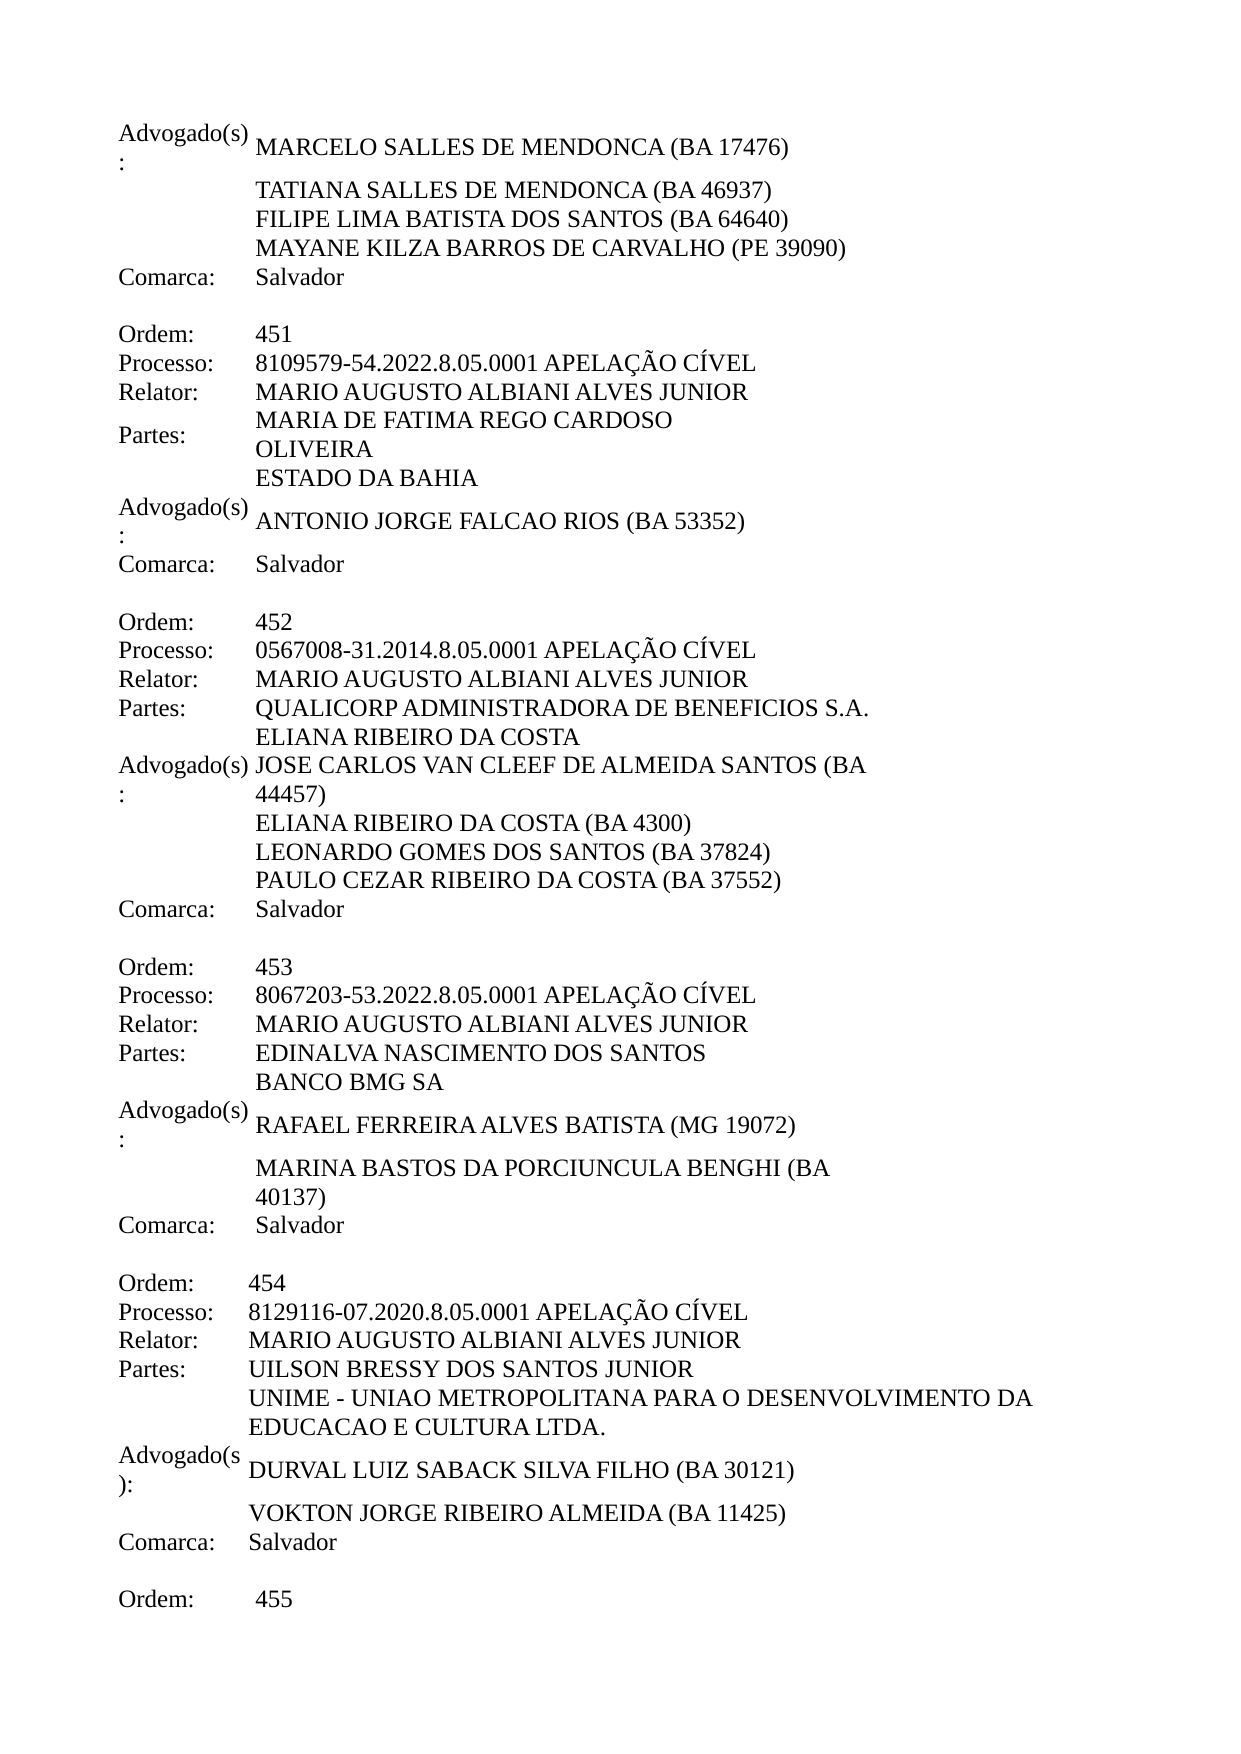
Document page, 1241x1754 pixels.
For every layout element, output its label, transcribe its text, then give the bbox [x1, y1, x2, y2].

table_cell Processo: [118, 348, 255, 377]
table_cell [118, 1153, 255, 1211]
table_cell Relator: [118, 1009, 255, 1038]
table_cell [118, 176, 255, 204]
table_cell 8129116-07.2020.8.05.0001 APELAÇÃO CÍVEL [248, 1297, 1122, 1326]
table_cell Processo: [118, 981, 255, 1009]
table_cell PAULO CEZAR RIBEIRO DA COSTA (BA 37552) [255, 866, 941, 894]
table_cell Comarca: [118, 1527, 248, 1556]
table_cell MAYANE KILZA BARROS DE CARVALHO (PE 39090) [255, 233, 1002, 262]
table_cell Relator: [118, 664, 255, 693]
table_header Ordem: [118, 607, 255, 636]
table_cell EDINALVA NASCIMENTO DOS SANTOS [255, 1038, 904, 1067]
table_cell Advogado(s): [118, 1096, 255, 1153]
table_cell MARINA BASTOS DA PORCIUNCULA BENGHI (BA 40137) [255, 1153, 904, 1211]
table_cell Salvador [255, 1211, 904, 1239]
table_cell MARIO AUGUSTO ALBIANI ALVES JUNIOR [255, 664, 941, 693]
table_cell ELIANA RIBEIRO DA COSTA [255, 722, 941, 751]
table_cell [118, 808, 255, 837]
table_header Ordem: [118, 1268, 248, 1297]
table_cell Processo: [118, 1297, 248, 1326]
table_header Ordem: [118, 1584, 255, 1613]
table_cell [118, 463, 255, 492]
table_cell Relator: [118, 1326, 248, 1354]
table_cell Salvador [255, 894, 941, 923]
table_cell Salvador [248, 1527, 1122, 1556]
table_cell Salvador [255, 262, 1002, 291]
table_cell 0567008-31.2014.8.05.0001 APELAÇÃO CÍVEL [255, 636, 941, 664]
table_cell Salvador [255, 549, 796, 578]
table_cell ELIANA RIBEIRO DA COSTA (BA 4300) [255, 808, 941, 837]
table_cell [118, 204, 255, 233]
table_cell BANCO BMG SA [255, 1067, 904, 1096]
table_cell [118, 1383, 248, 1441]
table_header 451 [255, 319, 796, 348]
table_cell Comarca: [118, 894, 255, 923]
table_header Ordem: [118, 952, 255, 981]
table_cell Advogado(s): [118, 751, 255, 808]
table_cell [118, 837, 255, 866]
table_cell RAFAEL FERREIRA ALVES BATISTA (MG 19072) [255, 1096, 904, 1153]
table_cell Comarca: [118, 262, 255, 291]
table_cell MARCELO SALLES DE MENDONCA (BA 17476) [255, 118, 1002, 176]
table_cell Partes: [118, 1038, 255, 1067]
table_cell VOKTON JORGE RIBEIRO ALMEIDA (BA 11425) [248, 1498, 1122, 1527]
table_header 452 [255, 607, 941, 636]
table_cell Partes: [118, 1354, 248, 1383]
table_cell Processo: [118, 636, 255, 664]
table_header 454 [248, 1268, 1122, 1297]
table_cell [118, 722, 255, 751]
table_cell UILSON BRESSY DOS SANTOS JUNIOR [248, 1354, 1122, 1383]
table_cell Advogado(s): [118, 118, 255, 176]
table_cell Comarca: [118, 549, 255, 578]
table_cell MARIO AUGUSTO ALBIANI ALVES JUNIOR [255, 1009, 904, 1038]
table_cell [118, 233, 255, 262]
table_cell Advogado(s): [118, 492, 255, 549]
table_cell 8067203-53.2022.8.05.0001 APELAÇÃO CÍVEL [255, 981, 904, 1009]
table_cell ANTONIO JORGE FALCAO RIOS (BA 53352) [255, 492, 796, 549]
table_cell JOSE CARLOS VAN CLEEF DE ALMEIDA SANTOS (BA 44457) [255, 751, 941, 808]
table_cell Relator: [118, 377, 255, 406]
table_cell DURVAL LUIZ SABACK SILVA FILHO (BA 30121) [248, 1441, 1122, 1498]
table_cell TATIANA SALLES DE MENDONCA (BA 46937) [255, 176, 1002, 204]
table_header 453 [255, 952, 904, 981]
table_cell QUALICORP ADMINISTRADORA DE BENEFICIOS S.A. [255, 693, 941, 722]
table_header Ordem: [118, 319, 255, 348]
table_cell [118, 1498, 248, 1527]
table_cell UNIME - UNIAO METROPOLITANA PARA O DESENVOLVIMENTO DA EDUCACAO E CULTURA LTDA. [248, 1383, 1122, 1441]
table_cell MARIA DE FATIMA REGO CARDOSO OLIVEIRA [255, 406, 796, 463]
table_cell MARIO AUGUSTO ALBIANI ALVES JUNIOR [255, 377, 796, 406]
table_cell Advogado(s): [118, 1441, 248, 1498]
table_cell Partes: [118, 406, 255, 463]
table_cell FILIPE LIMA BATISTA DOS SANTOS (BA 64640) [255, 204, 1002, 233]
table_cell [118, 1067, 255, 1096]
table_cell ESTADO DA BAHIA [255, 463, 796, 492]
table_cell Comarca: [118, 1211, 255, 1239]
table_cell MARIO AUGUSTO ALBIANI ALVES JUNIOR [248, 1326, 1122, 1354]
table_cell LEONARDO GOMES DOS SANTOS (BA 37824) [255, 837, 941, 866]
table_header 455 [255, 1584, 1051, 1613]
table_cell 8109579-54.2022.8.05.0001 APELAÇÃO CÍVEL [255, 348, 796, 377]
table_cell [118, 866, 255, 894]
table_cell Partes: [118, 693, 255, 722]
